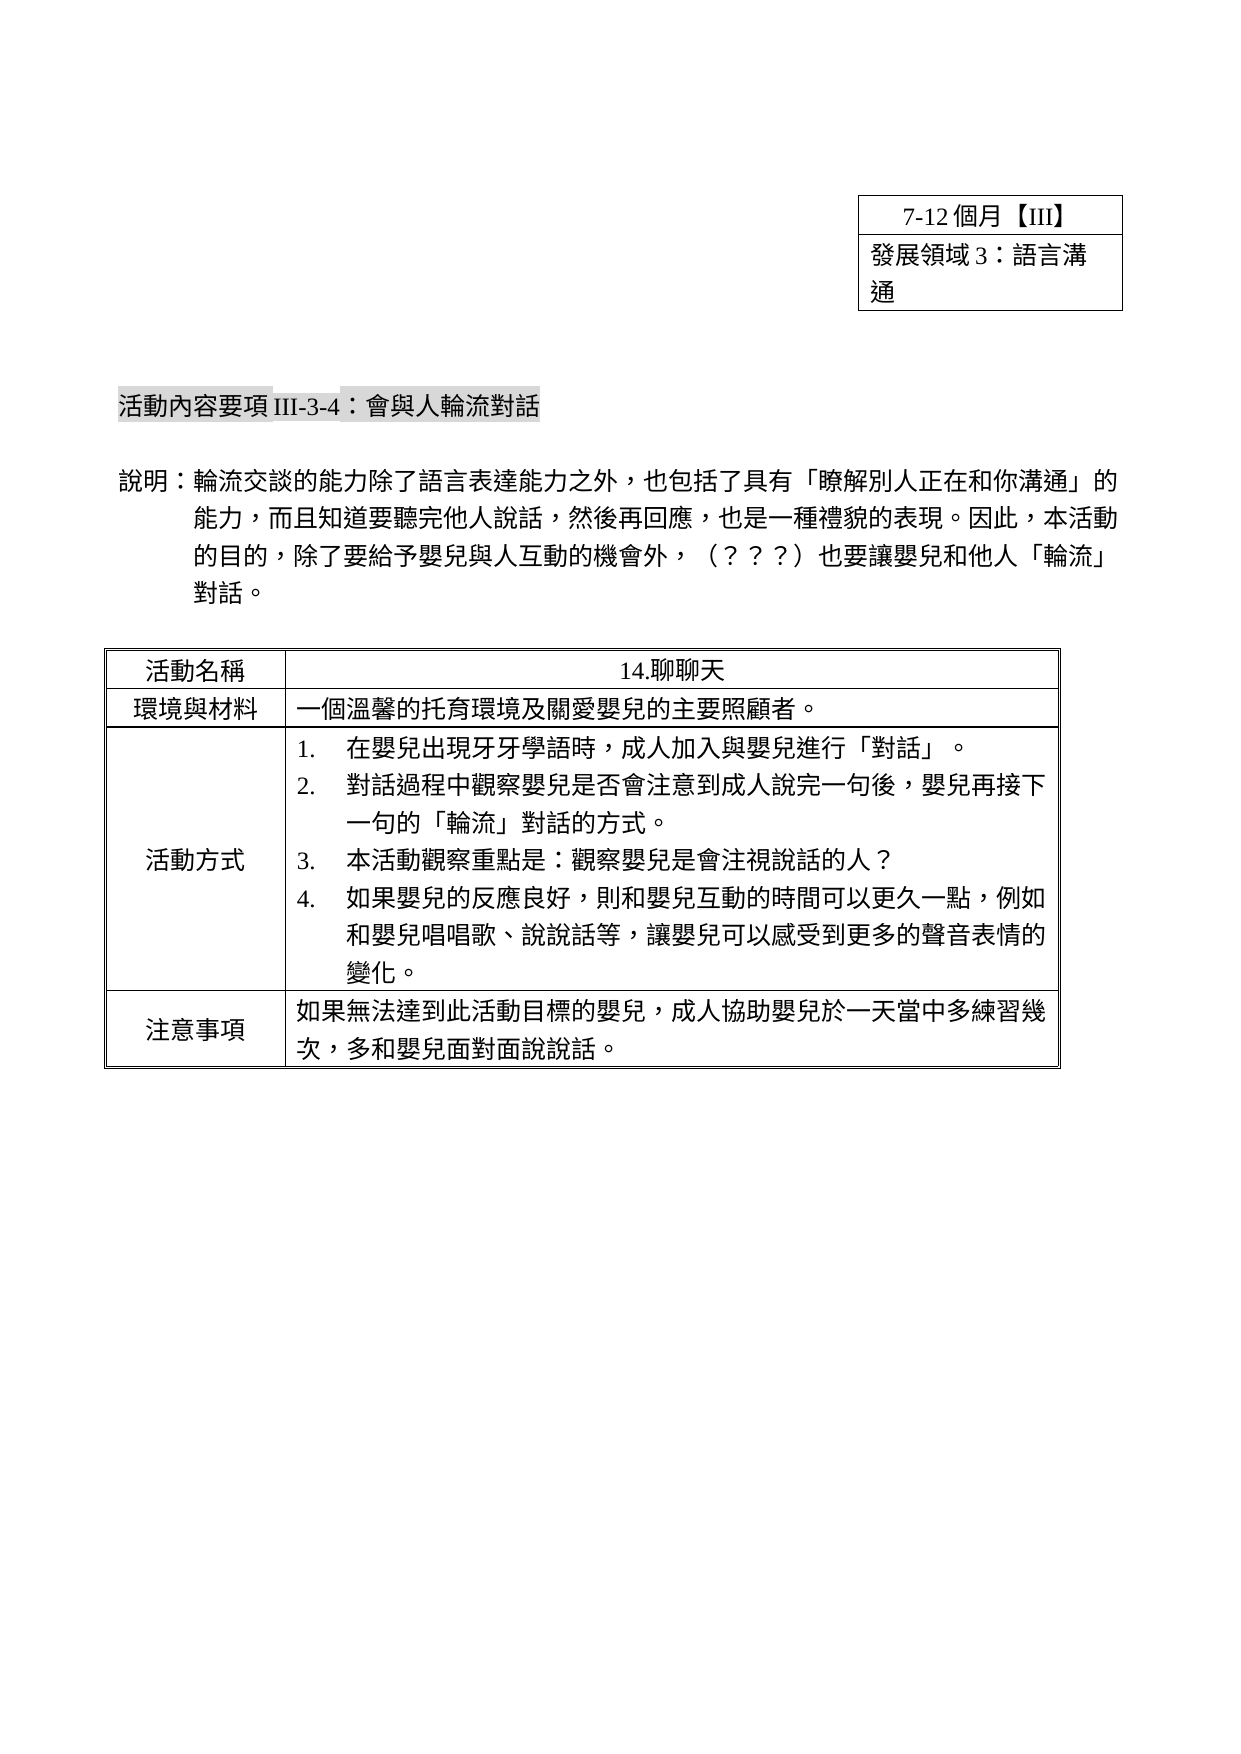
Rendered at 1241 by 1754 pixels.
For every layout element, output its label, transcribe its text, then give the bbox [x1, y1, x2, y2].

table_cell 發展領域3：語言溝通 [859, 235, 1122, 309]
table_cell 注意事項 [107, 991, 285, 1066]
text 活動內容要項III-3-4：會與人輪流對話 [118, 386, 1122, 423]
table_cell 在嬰兒出現牙牙學語時，成人加入與嬰兒進行「對話」。 對話過程中觀察嬰兒是否會注意到成人說完一句後，嬰兒再接下一句的「輪流」對話的方式。 本活動觀察重點是：觀察嬰兒是會注視說話的人？ 如果嬰兒的反應良好，則和嬰兒互動的時間可以更久一點，例如和嬰兒唱唱歌、說說話等，讓嬰兒可以感受到更多的聲音表情的變化。 [286, 728, 1058, 990]
table_header 活動名稱 [107, 651, 285, 688]
table_header 14.聊聊天 [286, 651, 1058, 688]
table_header 7-12個月【III】 [859, 196, 1122, 233]
table_cell 如果無法達到此活動目標的嬰兒，成人協助嬰兒於一天當中多練習幾次，多和嬰兒面對面說說話。 [286, 991, 1058, 1066]
table_cell 活動方式 [107, 728, 285, 990]
text 說明：輪流交談的能力除了語言表達能力之外，也包括了具有「瞭解別人正在和你溝通」的能力，而且知道要聽完他人說話，然後再回應，也是一種禮貌的表現。因此，本活動的目的，除了要給予嬰兒與人互動的機會外，（？？？）也要讓嬰兒和他人「輪流」對話。 [118, 461, 1122, 611]
table_cell 環境與材料 [107, 689, 285, 726]
table_cell 一個溫馨的托育環境及關愛嬰兒的主要照顧者。 [286, 689, 1058, 726]
